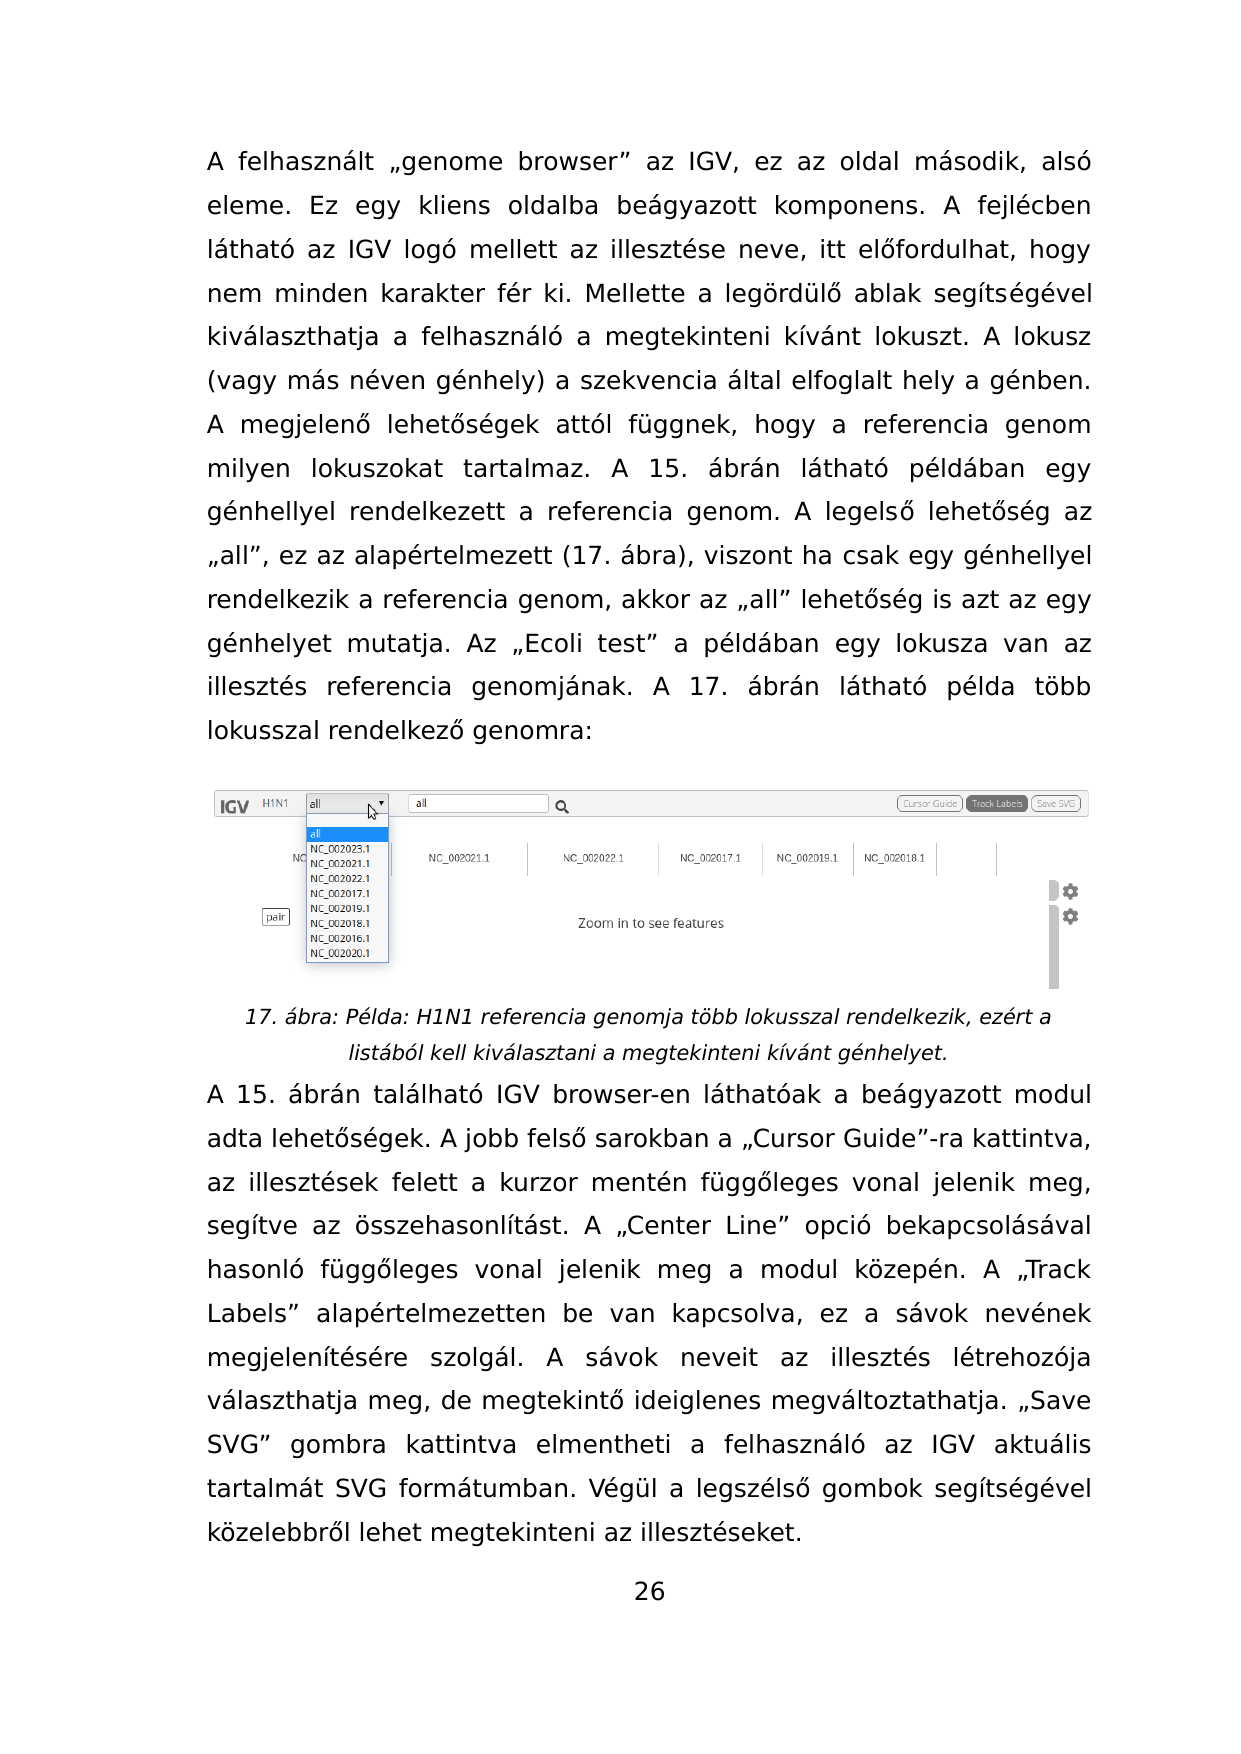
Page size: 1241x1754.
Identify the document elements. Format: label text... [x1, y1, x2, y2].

text A 15. ábrán található IGV browser-en láthatóak a beágyazott modul adta lehetőségek. A jobb felső sarokban a „Cursor Guide”-ra kattintva, az illesztések felett a kurzor mentén függőleges vonal jelenik meg, segítve az összehasonlítást. A „Center Line” opció bekapcsolásával hasonló függőleges vonal jelenik meg a modul közepén. A „Track Labels” alapértelmezetten be van kapcsolva, ez a sávok nevének megjelenítésére szolgál. A sávok neveit az illesztés létrehozója választhatja meg, de megtekintő ideiglenes megváltoztathatja. „Save SVG” gombra kattintva elmentheti a felhasználó az IGV aktuális tartalmát SVG formátumban. Végül a legszélső gombok segítségével közelebbről lehet megtekinteni az illesztéseket. [207, 1066, 1093, 1547]
text A felhasznált „genome browser” az IGV, ez az oldal második, alsó eleme. Ez egy kliens oldalba beágyazott komponens. A fejlécben látható az IGV logó mellett az illesztése neve, itt előfordulhat, hogy nem minden karakter fér ki. Mellette a legördülő ablak segítségével kiválaszthatja a felhasználó a megtekinteni kívánt lokuszt. A lokusz (vagy más néven génhely) a szekvencia által elfoglalt hely a génben. A megjelenő lehetőségek attól függnek, hogy a referencia genom milyen lokuszokat tartalmaz. A 15. ábrán látható példában egy génhellyel rendelkezett a referencia genom. A legelső lehetőség az „all”, ez az alapértelmezett (17. ábra), viszont ha csak egy génhellyel rendelkezik a referencia genom, akkor az „all” lehetőség is azt az egy génhelyet mutatja. Az „Ecoli test” a példában egy lokusza van az illesztés referencia genomjának. A 17. ábrán látható példa több lokusszal rendelkező genomra: [207, 148, 1093, 746]
picture [206, 774, 1093, 989]
text 17. ábra: Példa: H1N1 referencia genomja több lokusszal rendelkezik, ezért a listából kell kiválasztani a megtekinteni kívánt génhelyet. [207, 989, 1093, 1066]
